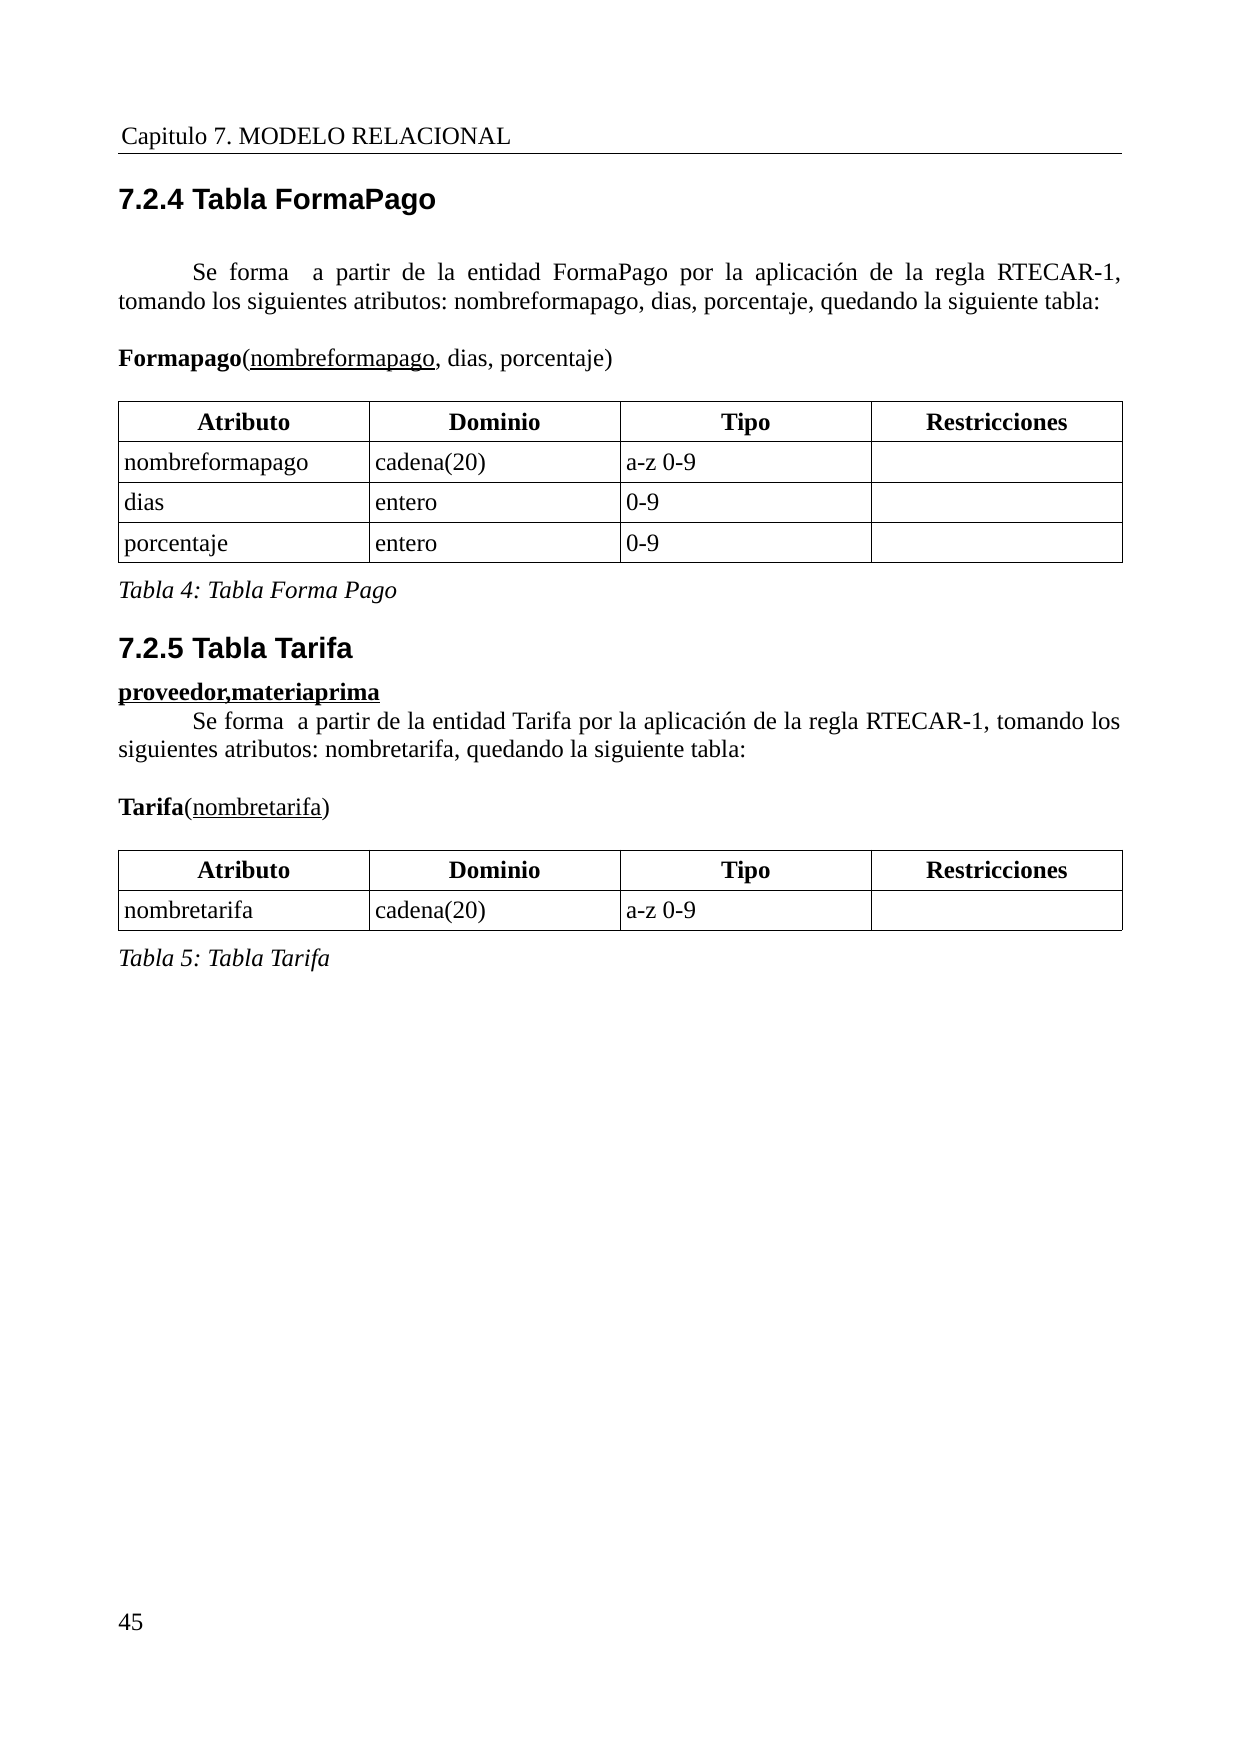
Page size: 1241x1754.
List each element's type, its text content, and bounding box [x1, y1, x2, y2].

text Formapago(nombreformapago, dias, porcentaje) [118, 343, 1122, 372]
table_cell nombretarifa [119, 891, 369, 930]
text Se forma a partir de la entidad FormaPago por la aplicación de la regla RTECAR-1, tomando los siguientes atributos: nombreformapago, dias, porcentaje, quedando la siguiente tabla: [118, 257, 1122, 315]
table_header Tipo [621, 402, 871, 441]
table_header Atributo [119, 851, 369, 890]
table_cell [872, 891, 1122, 930]
text Tabla 5: Tabla Tarifa [118, 943, 1122, 971]
subtitle 7.2.5 Tabla Tarifa [118, 631, 1122, 664]
text Tabla 4: Tabla Forma Pago [118, 575, 1122, 604]
table_cell porcentaje [119, 523, 369, 562]
table_cell a-z 0-9 [621, 891, 871, 930]
table_header Tipo [621, 851, 871, 890]
table_header Restricciones [872, 402, 1122, 441]
subtitle 7.2.4 Tabla FormaPago [118, 182, 1122, 216]
table_cell cadena(20) [370, 891, 620, 930]
table_cell nombreformapago [119, 442, 369, 482]
table_cell entero [370, 523, 620, 562]
table_cell [872, 523, 1122, 562]
table_cell cadena(20) [370, 442, 620, 482]
table_cell [872, 442, 1122, 482]
table_cell dias [119, 483, 369, 522]
table_cell [872, 483, 1122, 522]
table_cell a-z 0-9 [621, 442, 871, 482]
table_cell 0-9 [621, 483, 871, 522]
table_cell entero [370, 483, 620, 522]
table_header Dominio [370, 402, 620, 441]
table_header Atributo [119, 402, 369, 441]
table_header Restricciones [872, 851, 1122, 890]
text proveedor,materiaprima [118, 677, 1122, 706]
text Tarifa(nombretarifa) [118, 792, 1122, 821]
table_header Dominio [370, 851, 620, 890]
text Se forma a partir de la entidad Tarifa por la aplicación de la regla RTECAR-1, tomando los siguientes atributos: nombretarifa, quedando la siguiente tabla: [118, 706, 1122, 763]
table_cell 0-9 [621, 523, 871, 562]
